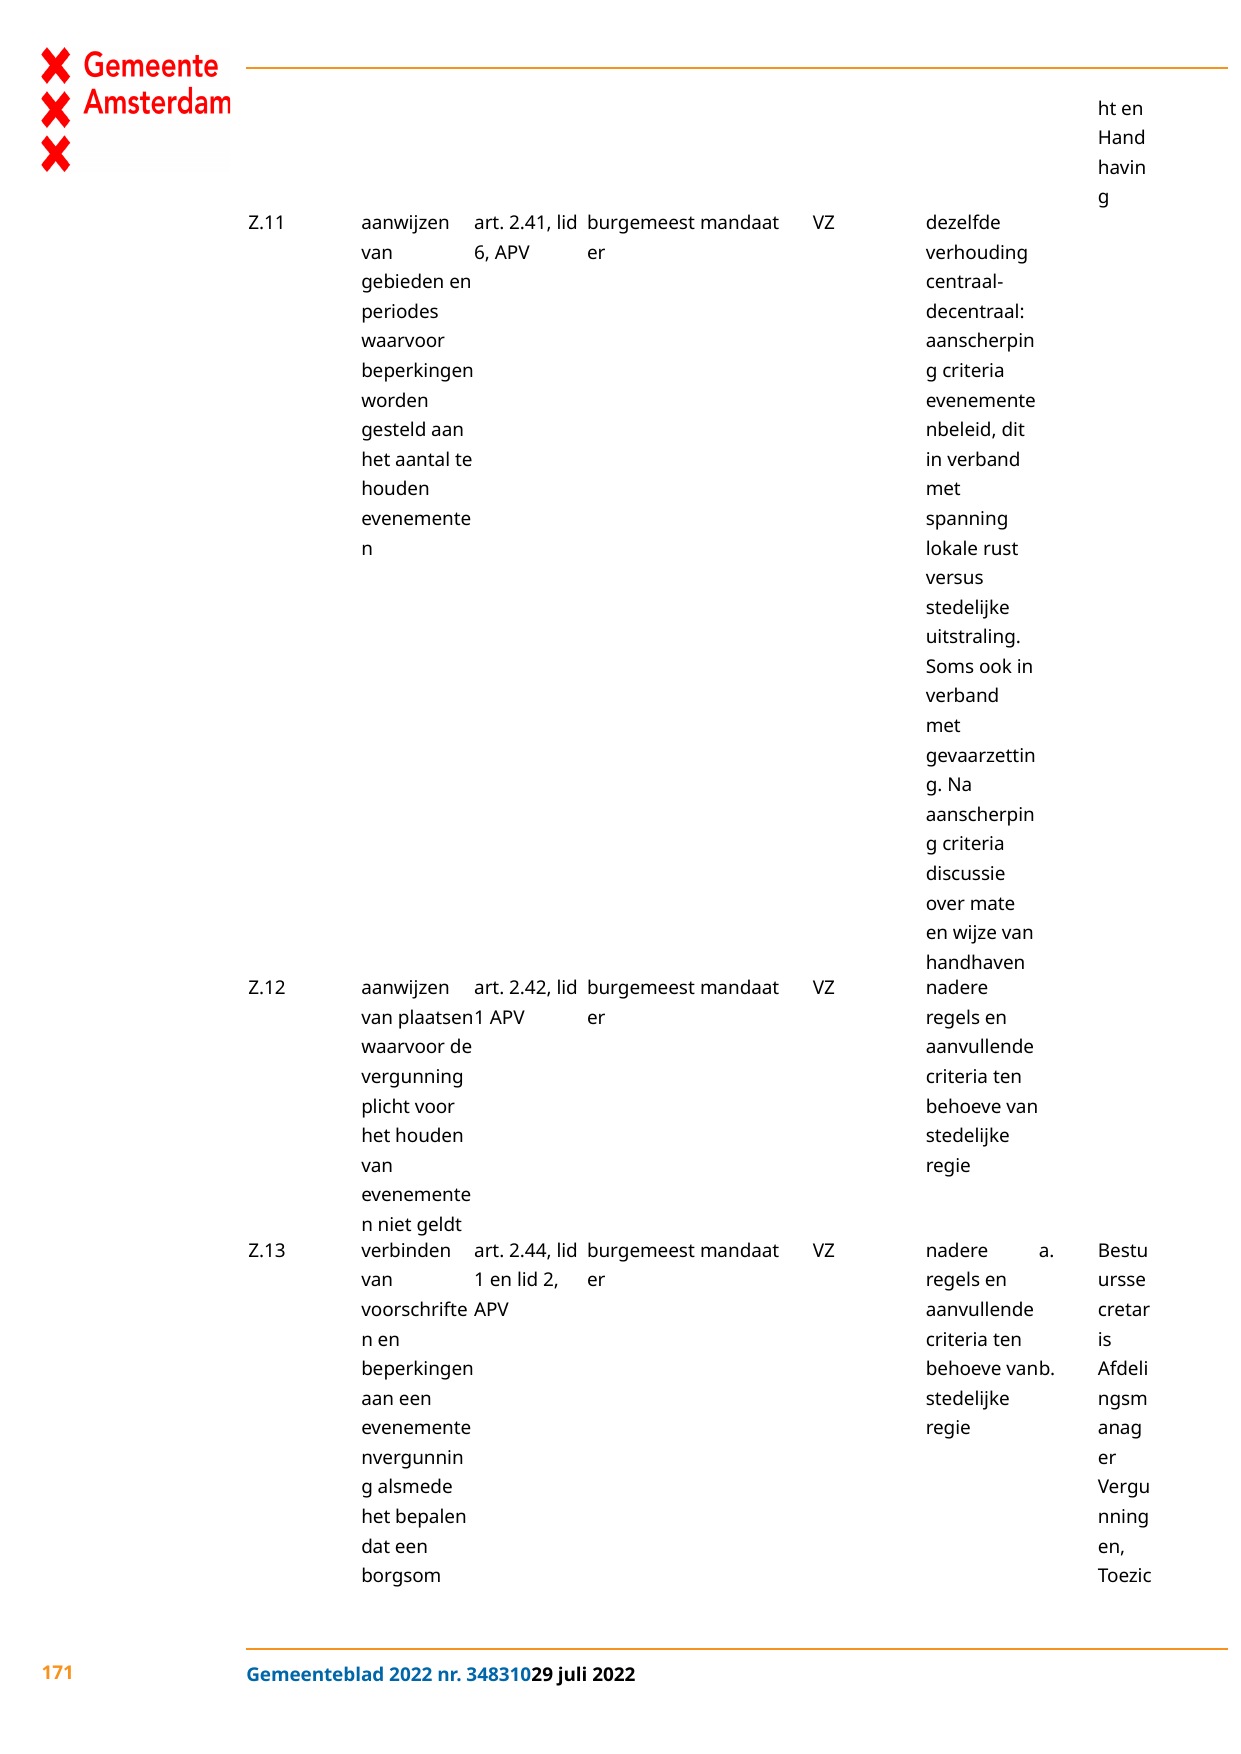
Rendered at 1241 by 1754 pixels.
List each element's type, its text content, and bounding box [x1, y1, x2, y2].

table_cell Z.11 [248, 209, 361, 974]
table_cell aanwijzen van plaatsen waarvoor de vergunningplicht voor het houden van evenementen niet geldt [361, 975, 474, 1237]
table_cell [1039, 209, 1152, 974]
table_cell VZ [813, 1237, 926, 1588]
table_cell burgemeester [587, 975, 700, 1237]
table_cell nadere regels en aanvullende criteria ten behoeve van stedelijke regie [926, 1237, 1038, 1588]
table_cell dezelfde verhouding centraal-decentraal: aanscherping criteria evenementenbeleid, dit in verband met spanning lokale rust versus stedelijke uitstraling. Soms ook in verband met gevaarzetting. Na aanscherping criteria discussie over mate en wijze van handhaven [926, 209, 1038, 974]
table_cell Z.13 [248, 1237, 361, 1588]
table_cell nadere regels en aanvullende criteria ten behoeve van stedelijke regie [926, 975, 1038, 1237]
table_cell art. 2.44, lid 1 en lid 2, APV [474, 1237, 587, 1588]
table_cell mandaat [700, 1237, 813, 1588]
table_cell Bestuurssecretaris Afdelingsmanager Vergunningen, Toezic [1039, 1237, 1152, 1588]
table_cell VZ [813, 209, 926, 974]
table_cell art. 2.41, lid 6, APV [474, 209, 587, 974]
table_cell VZ [813, 975, 926, 1237]
table_cell verbinden van voorschriften en beperkingen aan een evenementenvergunning alsmede het bepalen dat een borgsom [361, 1237, 474, 1588]
table_cell [700, 95, 813, 209]
picture [41, 47, 231, 172]
table_cell [926, 95, 1038, 209]
table_cell [361, 95, 474, 209]
table_cell [474, 95, 587, 209]
table_cell ht en Handhaving [1039, 95, 1152, 209]
table_cell mandaat [700, 975, 813, 1237]
table_cell burgemeester [587, 1237, 700, 1588]
table_cell [248, 95, 361, 209]
table_cell mandaat [700, 209, 813, 974]
table_cell burgemeester [587, 209, 700, 974]
table_cell [813, 95, 926, 209]
table_cell aanwijzen van gebieden en periodes waarvoor beperkingen worden gesteld aan het aantal te houden evenementen [361, 209, 474, 974]
table_cell [587, 95, 700, 209]
table_cell art. 2.42, lid 1 APV [474, 975, 587, 1237]
table_cell [1039, 975, 1152, 1237]
table_cell Z.12 [248, 975, 361, 1237]
